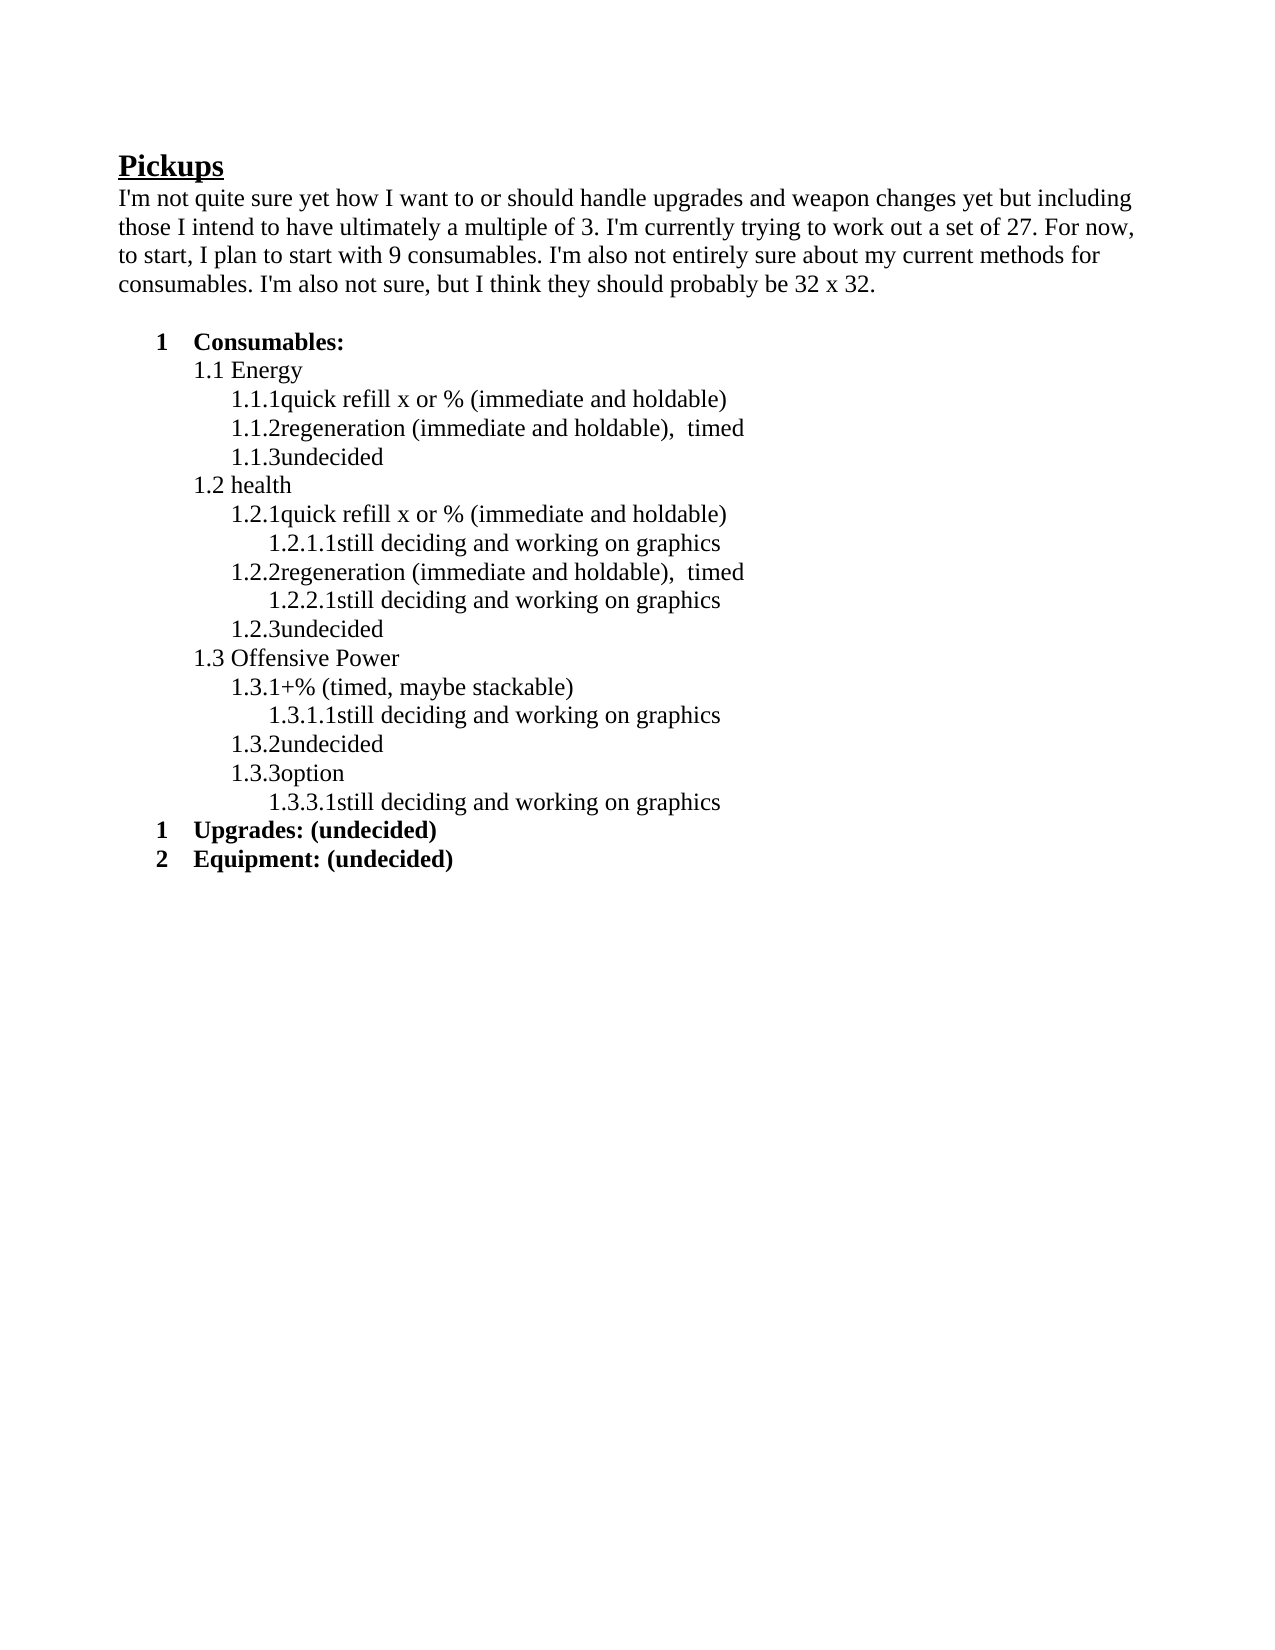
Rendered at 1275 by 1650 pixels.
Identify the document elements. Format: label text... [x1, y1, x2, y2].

list still deciding and working on graphics [268, 700, 1157, 729]
list Consumables: [156, 327, 1157, 355]
list quick refill x or % (immediate and holdable) [231, 384, 1157, 413]
text I'm not quite sure yet how I want to or should handle upgrades and weapon changes yet but including those I intend to have ultimately a multiple of 3. I'm currently trying to work out a set of 27. For now, to start, I plan to start with 9 consumables. I'm also not entirely sure about my current methods for consumables. I'm also not sure, but I think they should probably be 32 x 32. [118, 183, 1157, 298]
list undecided [231, 442, 1157, 470]
list Offensive Power [193, 643, 1157, 672]
list Equipment: (undecided) [156, 844, 1157, 873]
list health [193, 470, 1157, 499]
list +% (timed, maybe stackable) [231, 672, 1157, 700]
list still deciding and working on graphics [268, 528, 1157, 557]
list undecided [231, 614, 1157, 643]
list undecided [231, 729, 1157, 758]
list Energy [193, 355, 1157, 384]
list quick refill x or % (immediate and holdable) [231, 499, 1157, 528]
list regeneration (immediate and holdable), timed [231, 413, 1157, 442]
list Upgrades: (undecided) [156, 815, 1157, 844]
list regeneration (immediate and holdable), timed [231, 557, 1157, 585]
list option [231, 758, 1157, 787]
list still deciding and working on graphics [268, 787, 1157, 815]
text Pickups [118, 147, 1157, 183]
list still deciding and working on graphics [268, 585, 1157, 614]
